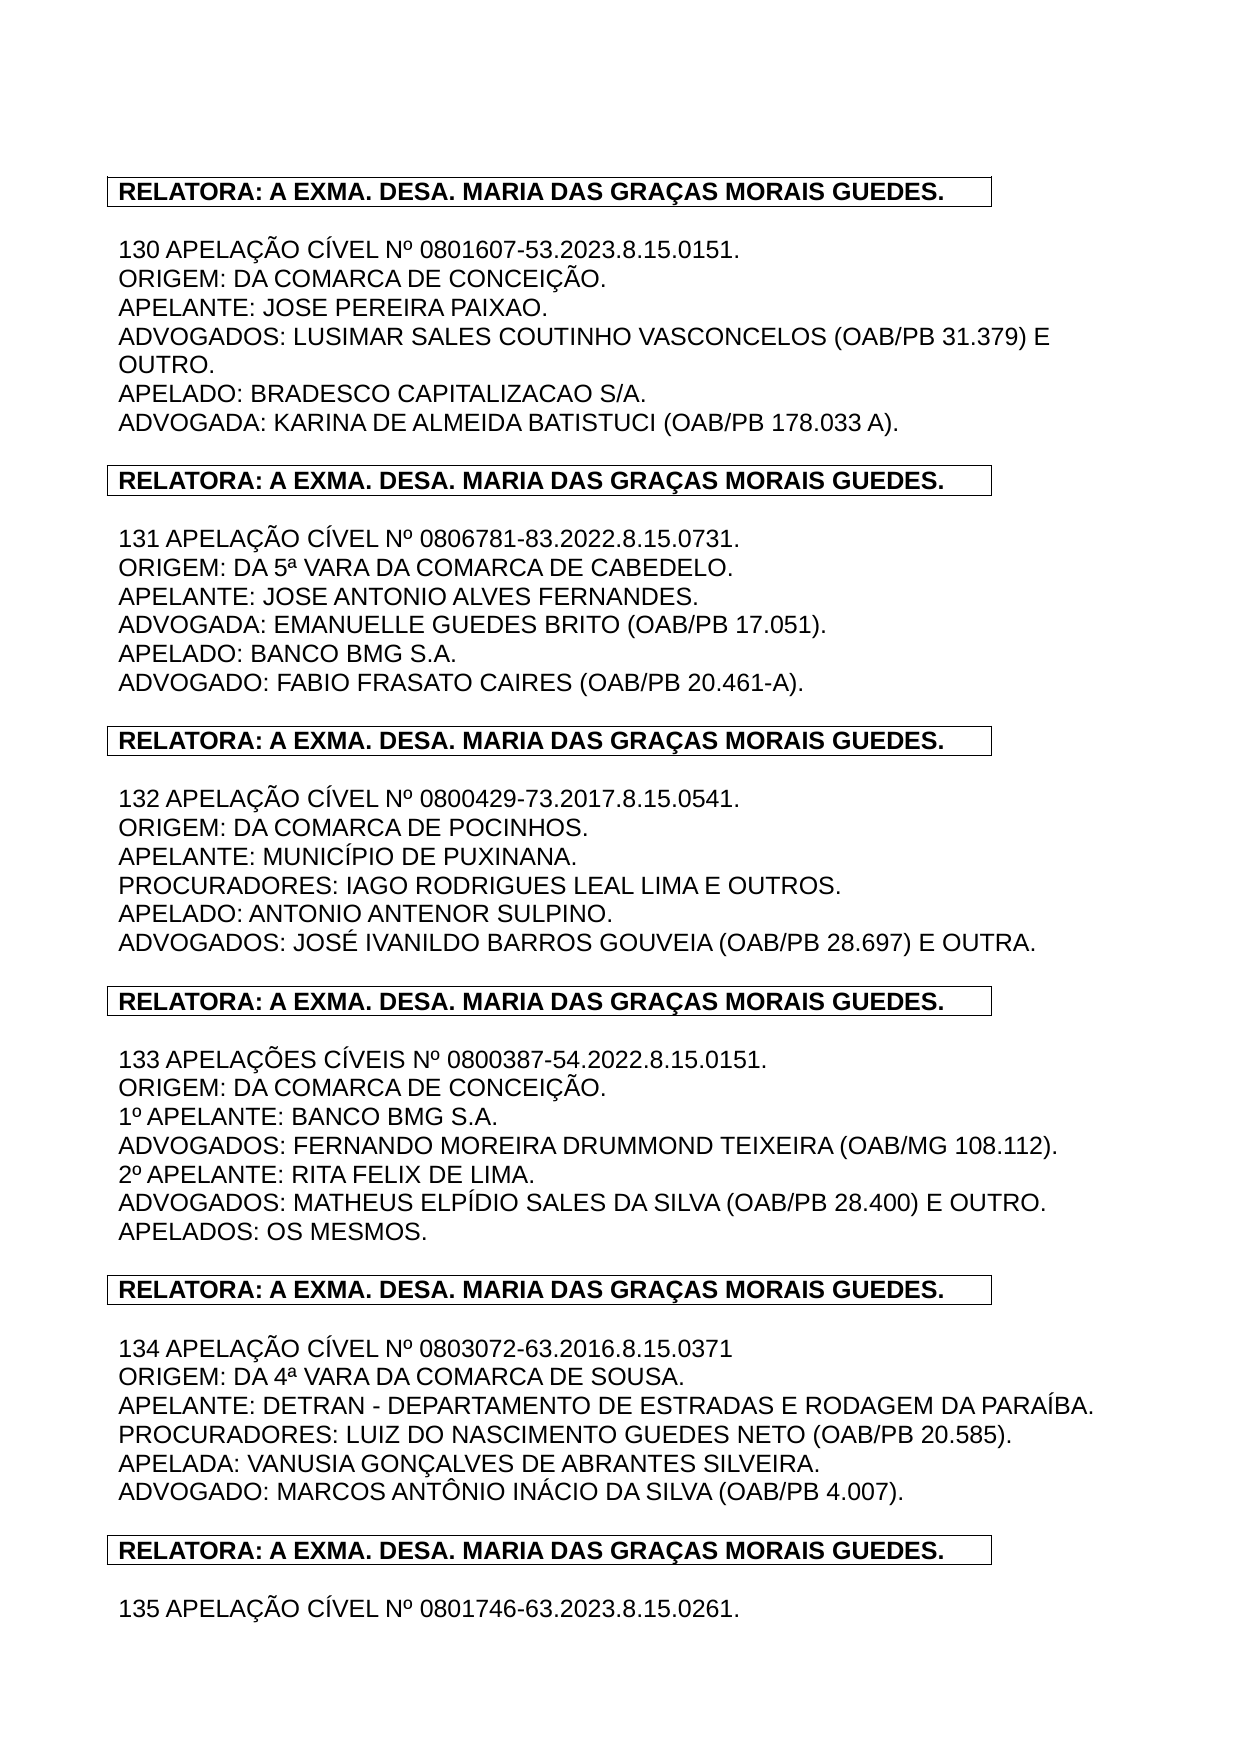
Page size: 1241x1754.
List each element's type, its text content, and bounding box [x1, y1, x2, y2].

table_header RELATORA: A EXMA. DESA. MARIA DAS GRAÇAS MORAIS GUEDES. [108, 727, 991, 755]
text ORIGEM: DA 4ª VARA DA COMARCA DE SOUSA. [118, 1362, 1122, 1391]
text APELADOS: OS MESMOS. [118, 1217, 1122, 1246]
text APELADO: ANTONIO ANTENOR SULPINO. [118, 899, 1122, 928]
text APELADA: VANUSIA GONÇALVES DE ABRANTES SILVEIRA. [118, 1449, 1122, 1477]
text ORIGEM: DA COMARCA DE POCINHOS. [118, 813, 1122, 842]
text APELANTE: DETRAN - DEPARTAMENTO DE ESTRADAS E RODAGEM DA PARAÍBA. [118, 1391, 1122, 1420]
text ADVOGADA: EMANUELLE GUEDES BRITO (OAB/PB 17.051). [118, 611, 1122, 639]
text ORIGEM: DA 5ª VARA DA COMARCA DE CABEDELO. [118, 553, 1122, 582]
table_header RELATORA: A EXMA. DESA. MARIA DAS GRAÇAS MORAIS GUEDES. [108, 987, 991, 1015]
table_header RELATORA: A EXMA. DESA. MARIA DAS GRAÇAS MORAIS GUEDES. [108, 1536, 991, 1564]
table_header RELATORA: A EXMA. DESA. MARIA DAS GRAÇAS MORAIS GUEDES. [108, 178, 991, 206]
table_header RELATORA: A EXMA. DESA. MARIA DAS GRAÇAS MORAIS GUEDES. [108, 1276, 991, 1304]
text 131 APELAÇÃO CÍVEL Nº 0806781-83.2022.8.15.0731. [118, 524, 1122, 553]
text 130 APELAÇÃO CÍVEL Nº 0801607-53.2023.8.15.0151. [118, 235, 1122, 264]
text APELANTE: JOSE ANTONIO ALVES FERNANDES. [118, 582, 1122, 611]
text 2º APELANTE: RITA FELIX DE LIMA. [118, 1160, 1122, 1188]
text 134 APELAÇÃO CÍVEL Nº 0803072-63.2016.8.15.0371 [118, 1334, 1122, 1362]
text ORIGEM: DA COMARCA DE CONCEIÇÃO. [118, 264, 1122, 293]
text 132 APELAÇÃO CÍVEL Nº 0800429-73.2017.8.15.0541. [118, 784, 1122, 813]
text ADVOGADOS: LUSIMAR SALES COUTINHO VASCONCELOS (OAB/PB 31.379) E OUTRO. [118, 322, 1122, 379]
text APELADO: BANCO BMG S.A. [118, 639, 1122, 668]
text PROCURADORES: IAGO RODRIGUES LEAL LIMA E OUTROS. [118, 871, 1122, 899]
text APELANTE: MUNICÍPIO DE PUXINANA. [118, 842, 1122, 871]
table_header RELATORA: A EXMA. DESA. MARIA DAS GRAÇAS MORAIS GUEDES. [108, 466, 991, 495]
text PROCURADORES: LUIZ DO NASCIMENTO GUEDES NETO (OAB/PB 20.585). [118, 1420, 1122, 1449]
text ADVOGADO: FABIO FRASATO CAIRES (OAB/PB 20.461-A). [118, 668, 1122, 697]
text ORIGEM: DA COMARCA DE CONCEIÇÃO. [118, 1073, 1122, 1102]
text APELADO: BRADESCO CAPITALIZACAO S/A. [118, 379, 1122, 408]
text ADVOGADO: MARCOS ANTÔNIO INÁCIO DA SILVA (OAB/PB 4.007). [118, 1477, 1122, 1506]
text 135 APELAÇÃO CÍVEL Nº 0801746-63.2023.8.15.0261. [118, 1594, 1122, 1623]
text 133 APELAÇÕES CÍVEIS Nº 0800387-54.2022.8.15.0151. [118, 1045, 1122, 1073]
text ADVOGADOS: JOSÉ IVANILDO BARROS GOUVEIA (OAB/PB 28.697) E OUTRA. [118, 928, 1122, 957]
text APELANTE: JOSE PEREIRA PAIXAO. [118, 293, 1122, 322]
text ADVOGADOS: FERNANDO MOREIRA DRUMMOND TEIXEIRA (OAB/MG 108.112). [118, 1131, 1122, 1160]
text ADVOGADOS: MATHEUS ELPÍDIO SALES DA SILVA (OAB/PB 28.400) E OUTRO. [118, 1188, 1122, 1217]
text ADVOGADA: KARINA DE ALMEIDA BATISTUCI (OAB/PB 178.033 A). [118, 408, 1122, 437]
text 1º APELANTE: BANCO BMG S.A. [118, 1102, 1122, 1131]
